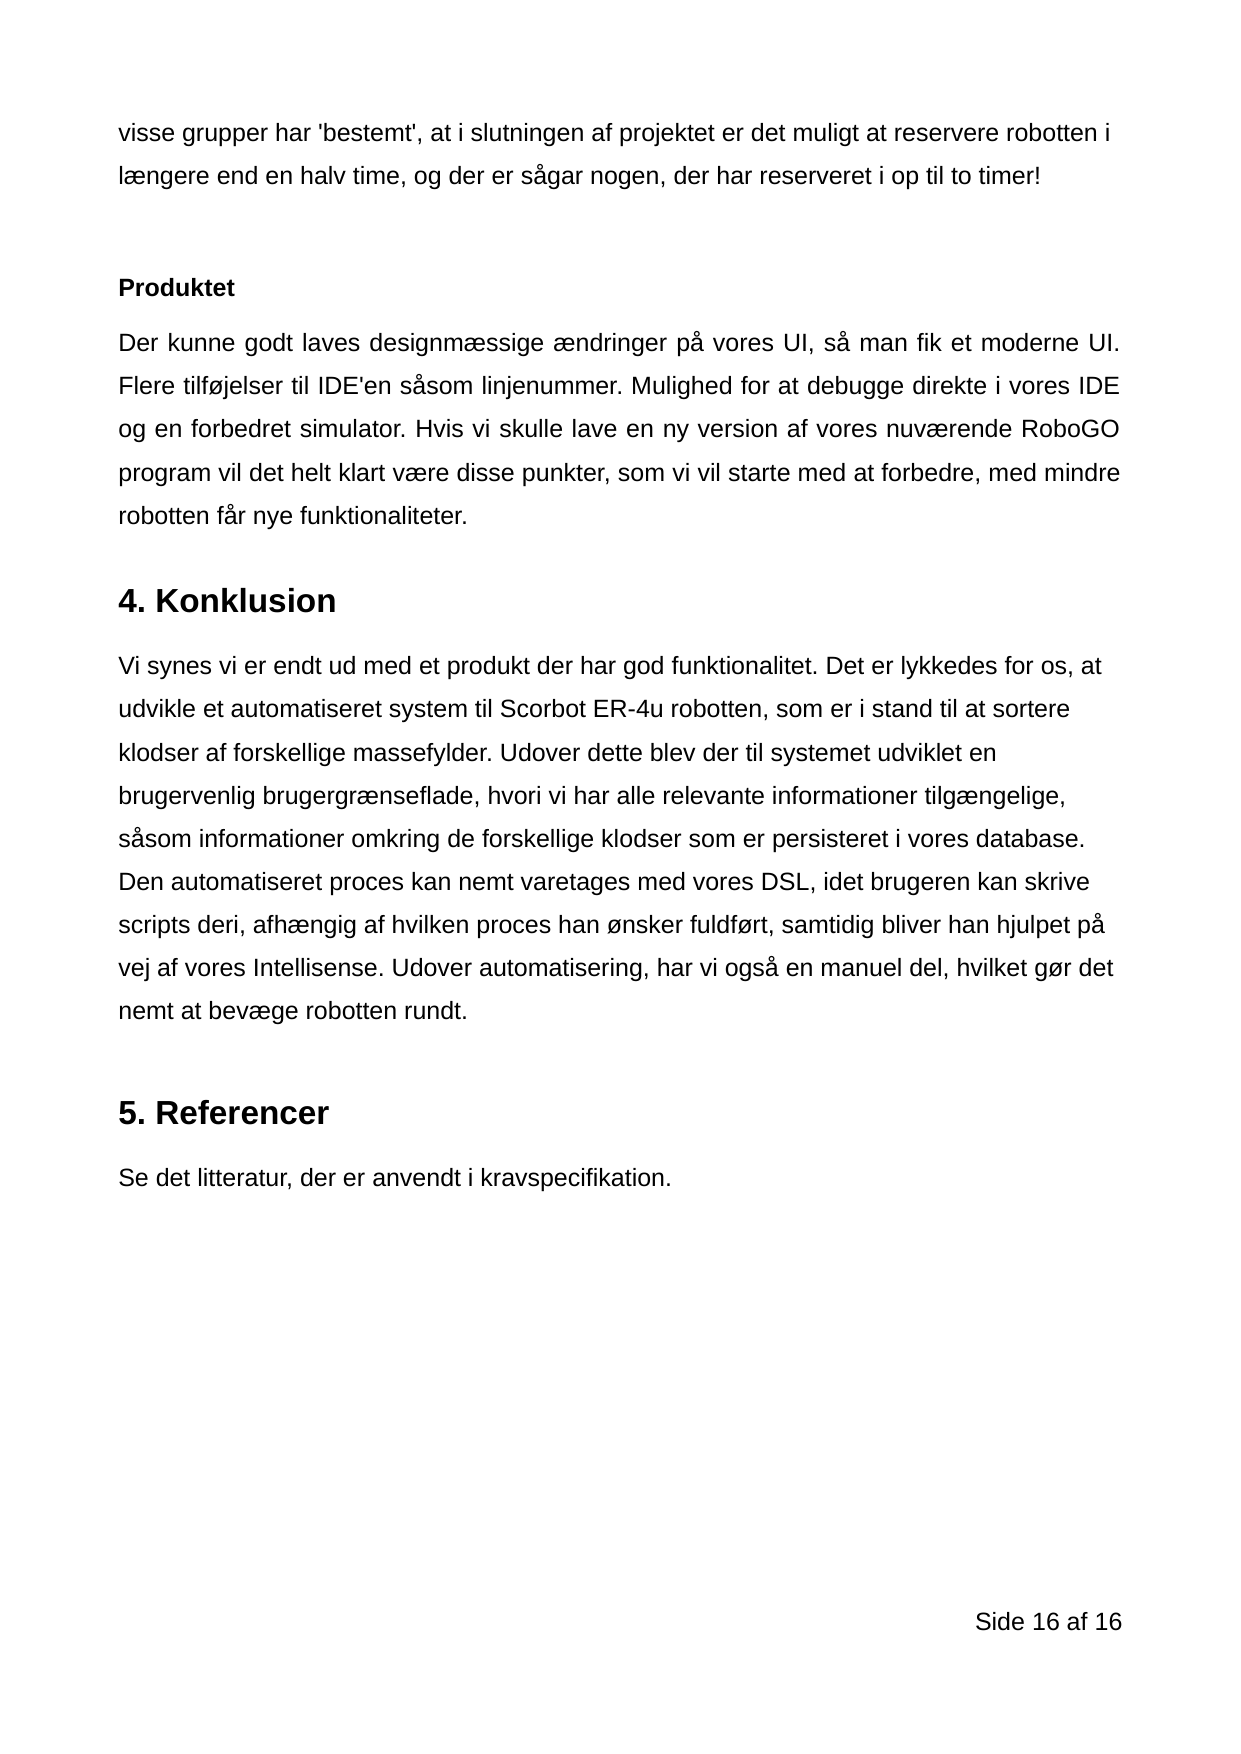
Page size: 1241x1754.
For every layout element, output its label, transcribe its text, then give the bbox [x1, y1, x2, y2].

text Vi synes vi er endt ud med et produkt der har god funktionalitet. Det er lykkedes for os, at udvikle et automatiseret system til Scorbot ER-4u robotten, som er i stand til at sortere klodser af forskellige massefylder. Udover dette blev der til systemet udviklet en brugervenlig brugergrænseflade, hvori vi har alle relevante informationer tilgængelige, såsom informationer omkring de forskellige klodser som er persisteret i vores database. Den automatiseret proces kan nemt varetages med vores DSL, idet brugeren kan skrive scripts deri, afhængig af hvilken proces han ønsker fuldført, samtidig bliver han hjulpet på vej af vores Intellisense. Udover automatisering, har vi også en manuel del, hvilket gør det nemt at bevæge robotten rundt. [118, 651, 1122, 1025]
text Se det litteratur, der er anvendt i kravspecifikation. [118, 1163, 1122, 1192]
subtitle 5. Referencer [118, 1093, 1122, 1132]
text Der kunne godt laves designmæssige ændringer på vores UI, så man fik et moderne UI. Flere tilføjelser til IDE'en såsom linjenummer. Mulighed for at debugge direkte i vores IDE og en forbedret simulator. Hvis vi skulle lave en ny version af vores nuværende RoboGO program vil det helt klart være disse punkter, som vi vil starte med at forbedre, med mindre robotten får nye funktionaliteter. [118, 328, 1122, 529]
text visse grupper har 'bestemt', at i slutningen af projektet er det muligt at reservere robotten i længere end en halv time, og der er sågar nogen, der har reserveret i op til to timer! [118, 118, 1122, 190]
text Produktet [118, 272, 1122, 301]
subtitle 4. Konklusion [118, 581, 1122, 620]
